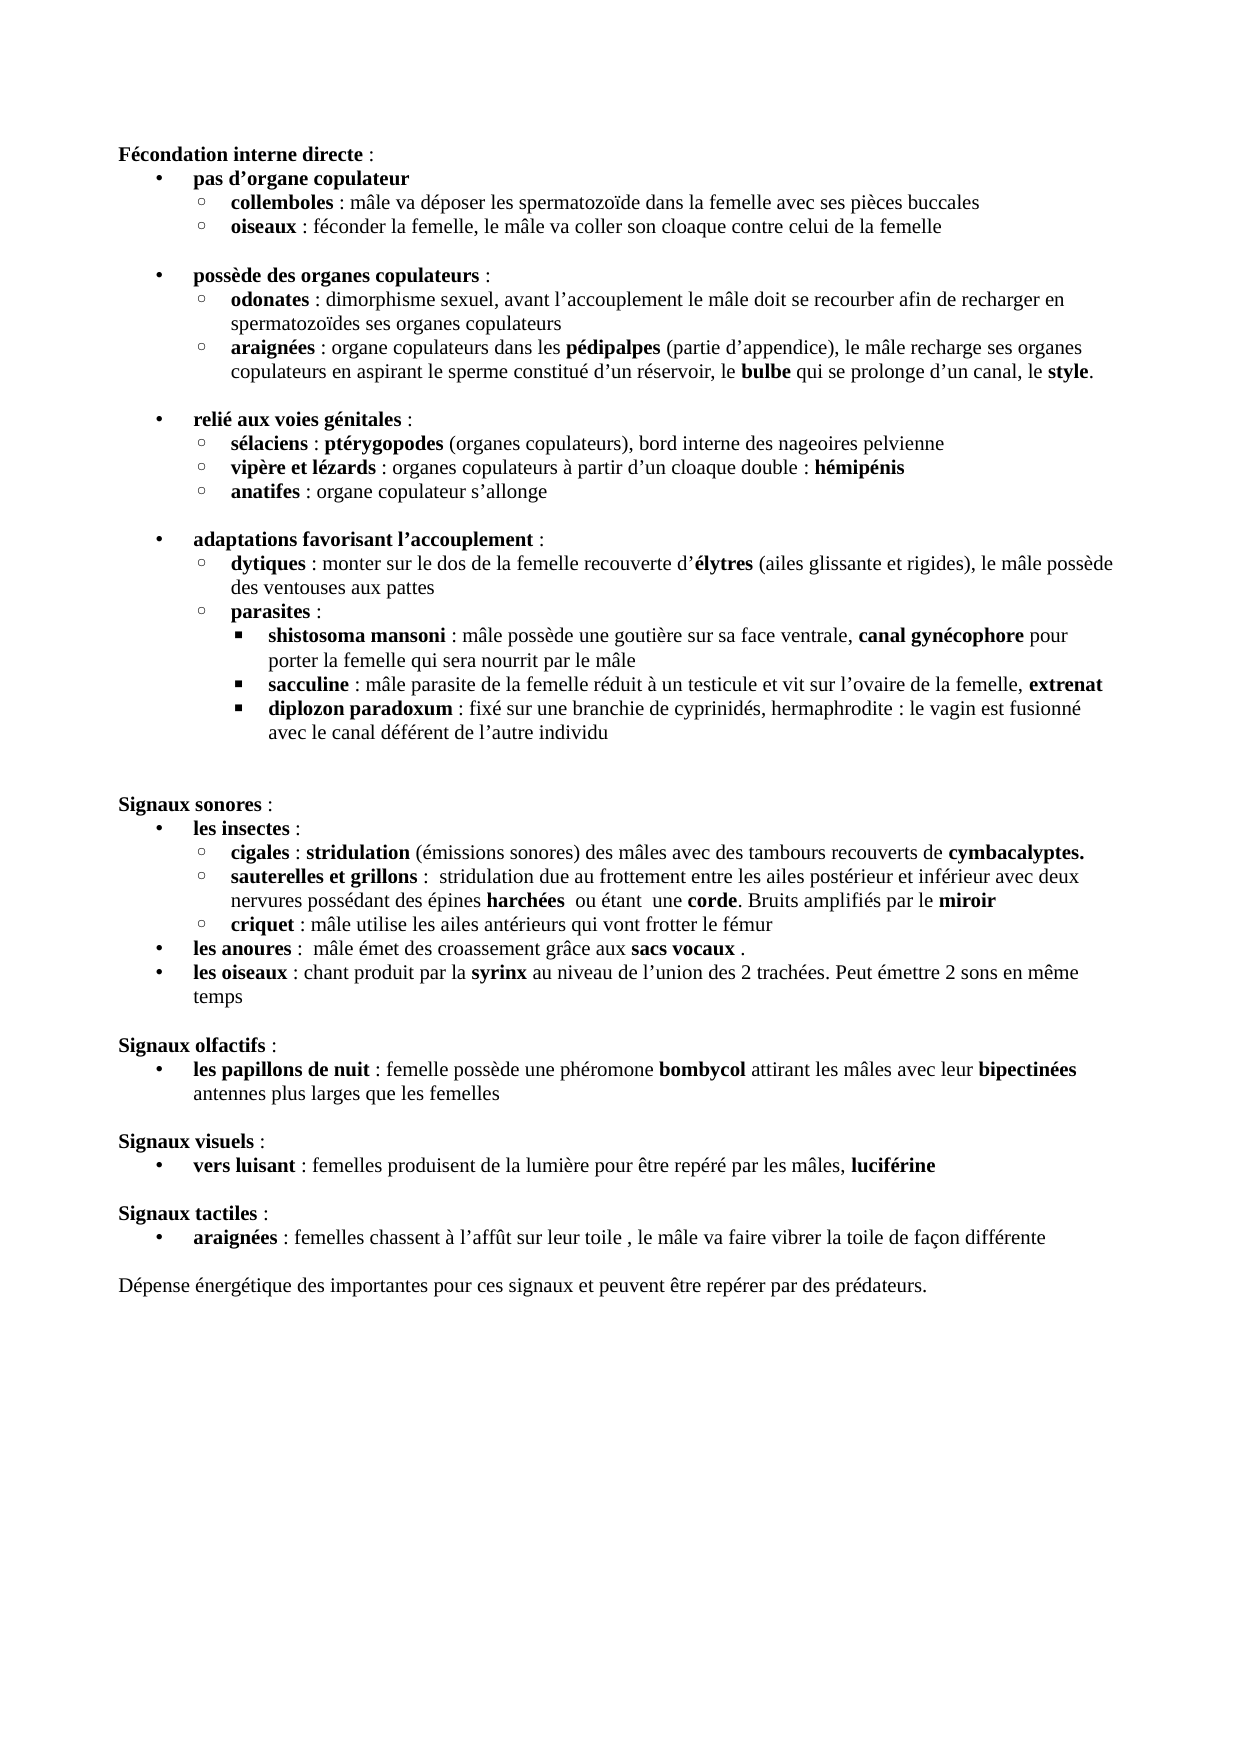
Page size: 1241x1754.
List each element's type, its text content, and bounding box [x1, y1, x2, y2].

text Fécondation interne directe : [118, 142, 1122, 166]
list shistosoma mansoni : mâle possède une goutière sur sa face ventrale, canal gynécophore pour porter la femelle qui sera nourrit par le mâle [231, 623, 1122, 672]
list araignées : femelles chassent à l’affût sur leur toile , le mâle va faire vibrer la toile de façon différente [156, 1225, 1122, 1249]
list sauterelles et grillons : stridulation due au frottement entre les ailes postérieur et inférieur avec deux nervures possédant des épines harchées ou étant une corde. Bruits amplifiés par le miroir [193, 864, 1122, 912]
list les insectes : [156, 816, 1122, 840]
list araignées : organe copulateurs dans les pédipalpes (partie d’appendice), le mâle recharge ses organes copulateurs en aspirant le sperme constitué d’un réservoir, le bulbe qui se prolonge d’un canal, le style. [193, 335, 1122, 383]
list parasites : [193, 599, 1122, 623]
list relié aux voies génitales : [156, 407, 1122, 431]
list possède des organes copulateurs : [156, 262, 1122, 287]
list les papillons de nuit : femelle possède une phéromone bombycol attirant les mâles avec leur bipectinées antennes plus larges que les femelles [156, 1057, 1122, 1105]
list criquet : mâle utilise les ailes antérieurs qui vont frotter le fémur [193, 912, 1122, 936]
list cigales : stridulation (émissions sonores) des mâles avec des tambours recouverts de cymbacalyptes. [193, 840, 1122, 864]
text Signaux olfactifs : [118, 1032, 1122, 1057]
list adaptations favorisant l’accouplement : [156, 527, 1122, 551]
text Signaux visuels : [118, 1129, 1122, 1153]
text Signaux tactiles : [118, 1201, 1122, 1225]
list vipère et lézards : organes copulateurs à partir d’un cloaque double : hémipénis [193, 455, 1122, 479]
list pas d’organe copulateur [156, 166, 1122, 190]
list vers luisant : femelles produisent de la lumière pour être repéré par les mâles, luciférine [156, 1153, 1122, 1177]
list sacculine : mâle parasite de la femelle réduit à un testicule et vit sur l’ovaire de la femelle, extrenat [231, 672, 1122, 696]
list oiseaux : féconder la femelle, le mâle va coller son cloaque contre celui de la femelle [193, 214, 1122, 238]
list les oiseaux : chant produit par la syrinx au niveau de l’union des 2 trachées. Peut émettre 2 sons en même temps [156, 960, 1122, 1008]
list les anoures : mâle émet des croassement grâce aux sacs vocaux . [156, 936, 1122, 960]
list collemboles : mâle va déposer les spermatozoïde dans la femelle avec ses pièces buccales [193, 190, 1122, 214]
list sélaciens : ptérygopodes (organes copulateurs), bord interne des nageoires pelvienne [193, 431, 1122, 455]
list diplozon paradoxum : fixé sur une branchie de cyprinidés, hermaphrodite : le vagin est fusionné avec le canal déférent de l’autre individu [231, 696, 1122, 744]
text Dépense énergétique des importantes pour ces signaux et peuvent être repérer par des prédateurs. [118, 1273, 1122, 1297]
text Signaux sonores : [118, 792, 1122, 816]
list dytiques : monter sur le dos de la femelle recouverte d’élytres (ailes glissante et rigides), le mâle possède des ventouses aux pattes [193, 551, 1122, 599]
list odonates : dimorphisme sexuel, avant l’accouplement le mâle doit se recourber afin de recharger en spermatozoïdes ses organes copulateurs [193, 287, 1122, 335]
list anatifes : organe copulateur s’allonge [193, 479, 1122, 503]
